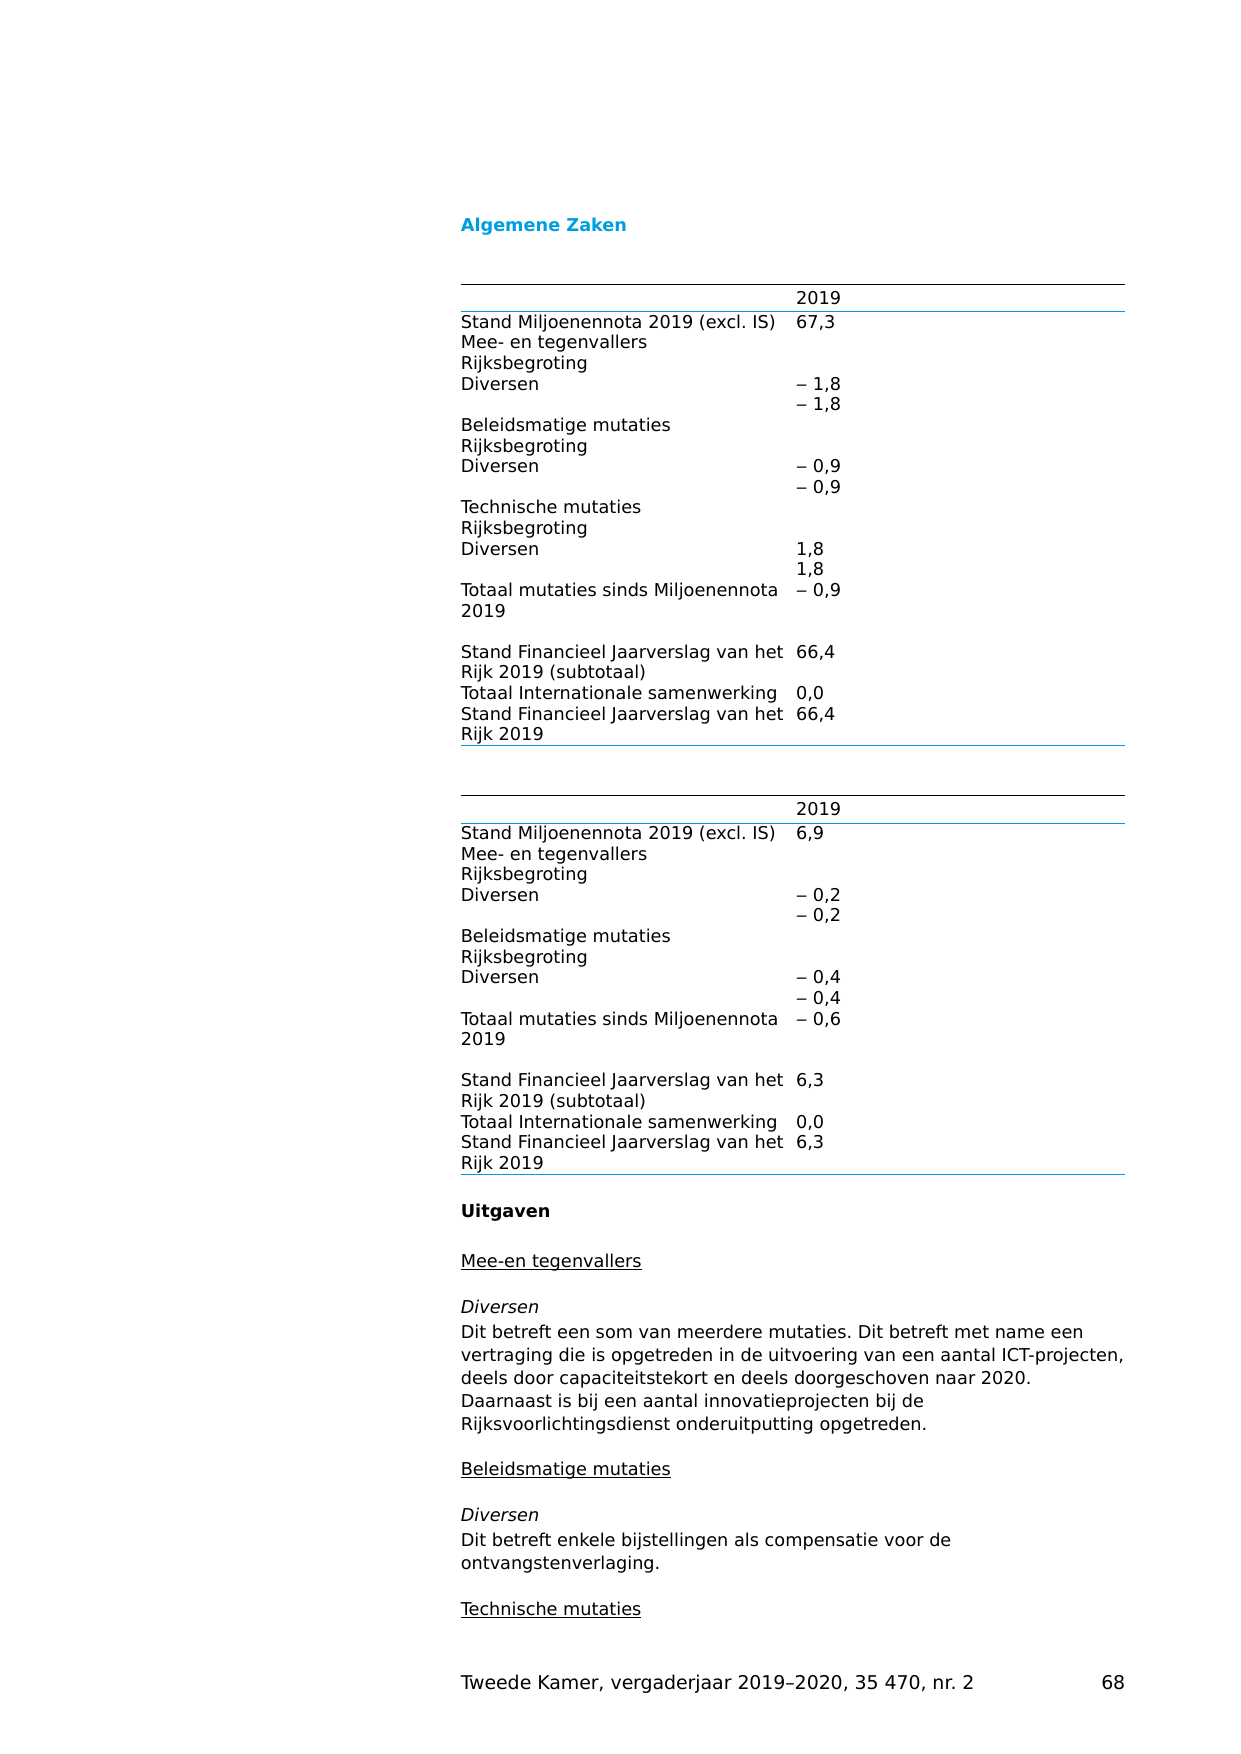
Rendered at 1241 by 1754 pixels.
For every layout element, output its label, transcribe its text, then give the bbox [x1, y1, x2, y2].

table_cell [793, 333, 1125, 353]
table_cell ‒ 0,9 [793, 580, 1125, 621]
table_cell [461, 905, 793, 926]
table_cell [793, 621, 1125, 642]
table_cell Rijksbegroting [461, 947, 793, 967]
table_cell ‒ 1,8 [793, 374, 1125, 394]
table_cell 6,9 [793, 824, 1125, 843]
title Algemene Zaken [461, 213, 1125, 236]
text Diversen [461, 1295, 1125, 1318]
table_cell Totaal Internationale samenwerking [461, 683, 793, 704]
table_cell 1,8 [793, 559, 1125, 580]
text Uitgaven [461, 1199, 1125, 1222]
table_cell [793, 415, 1125, 436]
table_cell Rijksbegroting [461, 864, 793, 885]
table_cell [793, 498, 1125, 518]
table_cell Diversen [461, 374, 793, 394]
text Dit betreft een som van meerdere mutaties. Dit betreft met name een vertraging die is opgetreden in de uitvoering van een aantal ICT-projecten, deels door capaciteitstekort en deels doorgeschoven naar 2020. Daarnaast is bij een aantal innovatieprojecten bij de Rijksvoorlichtingsdienst onderuitputting opgetreden. [461, 1320, 1125, 1434]
table_cell Stand Financieel Jaarverslag van het Rijk 2019 [461, 1132, 793, 1173]
table_cell 0,0 [793, 1112, 1125, 1132]
text Mee-en tegenvallers [461, 1249, 1125, 1272]
table_cell [461, 621, 793, 642]
table_cell Beleidsmatige mutaties [461, 926, 793, 947]
table_cell ‒ 1,8 [793, 394, 1125, 415]
table_cell Mee- en tegenvallers [461, 844, 793, 864]
table_cell Beleidsmatige mutaties [461, 415, 793, 436]
text Beleidsmatige mutaties [461, 1457, 1125, 1480]
table_cell Rijksbegroting [461, 518, 793, 539]
table_cell Diversen [461, 885, 793, 905]
table_cell 6,3 [793, 1132, 1125, 1173]
table_cell Diversen [461, 967, 793, 988]
table_cell [793, 436, 1125, 456]
table_cell [793, 353, 1125, 374]
table_cell Stand Financieel Jaarverslag van het Rijk 2019 [461, 704, 793, 745]
table_cell Technische mutaties [461, 498, 793, 518]
table_cell 2019 [793, 796, 1125, 822]
table_cell ‒ 0,2 [793, 885, 1125, 905]
table_cell 67,3 [793, 312, 1125, 332]
text Technische mutaties [461, 1597, 1125, 1620]
table_cell [461, 559, 793, 580]
table_cell [461, 477, 793, 497]
table_cell 66,4 [793, 642, 1125, 683]
table_cell [793, 926, 1125, 947]
table_cell [793, 1050, 1125, 1070]
table_cell ‒ 0,4 [793, 988, 1125, 1008]
table_cell [793, 864, 1125, 885]
table_cell Diversen [461, 539, 793, 559]
table_cell [461, 285, 793, 311]
table_cell Diversen [461, 456, 793, 477]
table_cell [461, 796, 793, 822]
table_header III ALGEMENE ZAKEN: NIET-BELASTINGONTVANGSTEN [461, 770, 1125, 795]
table_cell ‒ 0,9 [793, 456, 1125, 477]
table_cell ‒ 0,9 [793, 477, 1125, 497]
table_cell Stand Miljoenennota 2019 (excl. IS) [461, 824, 793, 843]
table_cell [461, 1050, 793, 1070]
table_cell [793, 947, 1125, 967]
table_header III ALGEMENE ZAKEN: UITGAVEN [461, 259, 1125, 284]
table_cell 2019 [793, 285, 1125, 311]
table_cell [461, 394, 793, 415]
table_cell [793, 844, 1125, 864]
table_cell [461, 988, 793, 1008]
table_cell Stand Financieel Jaarverslag van het Rijk 2019 (subtotaal) [461, 642, 793, 683]
table_cell ‒ 0,6 [793, 1009, 1125, 1050]
table_cell Stand Financieel Jaarverslag van het Rijk 2019 (subtotaal) [461, 1070, 793, 1112]
table_cell Rijksbegroting [461, 353, 793, 374]
table_cell Totaal mutaties sinds Miljoenennota 2019 [461, 1009, 793, 1050]
table_cell 0,0 [793, 683, 1125, 704]
table_cell ‒ 0,4 [793, 967, 1125, 988]
text Dit betreft enkele bijstellingen als compensatie voor de ontvangstenverlaging. [461, 1528, 1125, 1574]
table_cell Stand Miljoenennota 2019 (excl. IS) [461, 312, 793, 332]
table_cell 1,8 [793, 539, 1125, 559]
table_cell Mee- en tegenvallers [461, 333, 793, 353]
table_cell Rijksbegroting [461, 436, 793, 456]
table_cell Totaal mutaties sinds Miljoenennota 2019 [461, 580, 793, 621]
table_cell 66,4 [793, 704, 1125, 745]
table_cell ‒ 0,2 [793, 905, 1125, 926]
table_cell Totaal Internationale samenwerking [461, 1112, 793, 1132]
text Diversen [461, 1503, 1125, 1526]
table_cell [793, 518, 1125, 539]
table_cell 6,3 [793, 1070, 1125, 1112]
